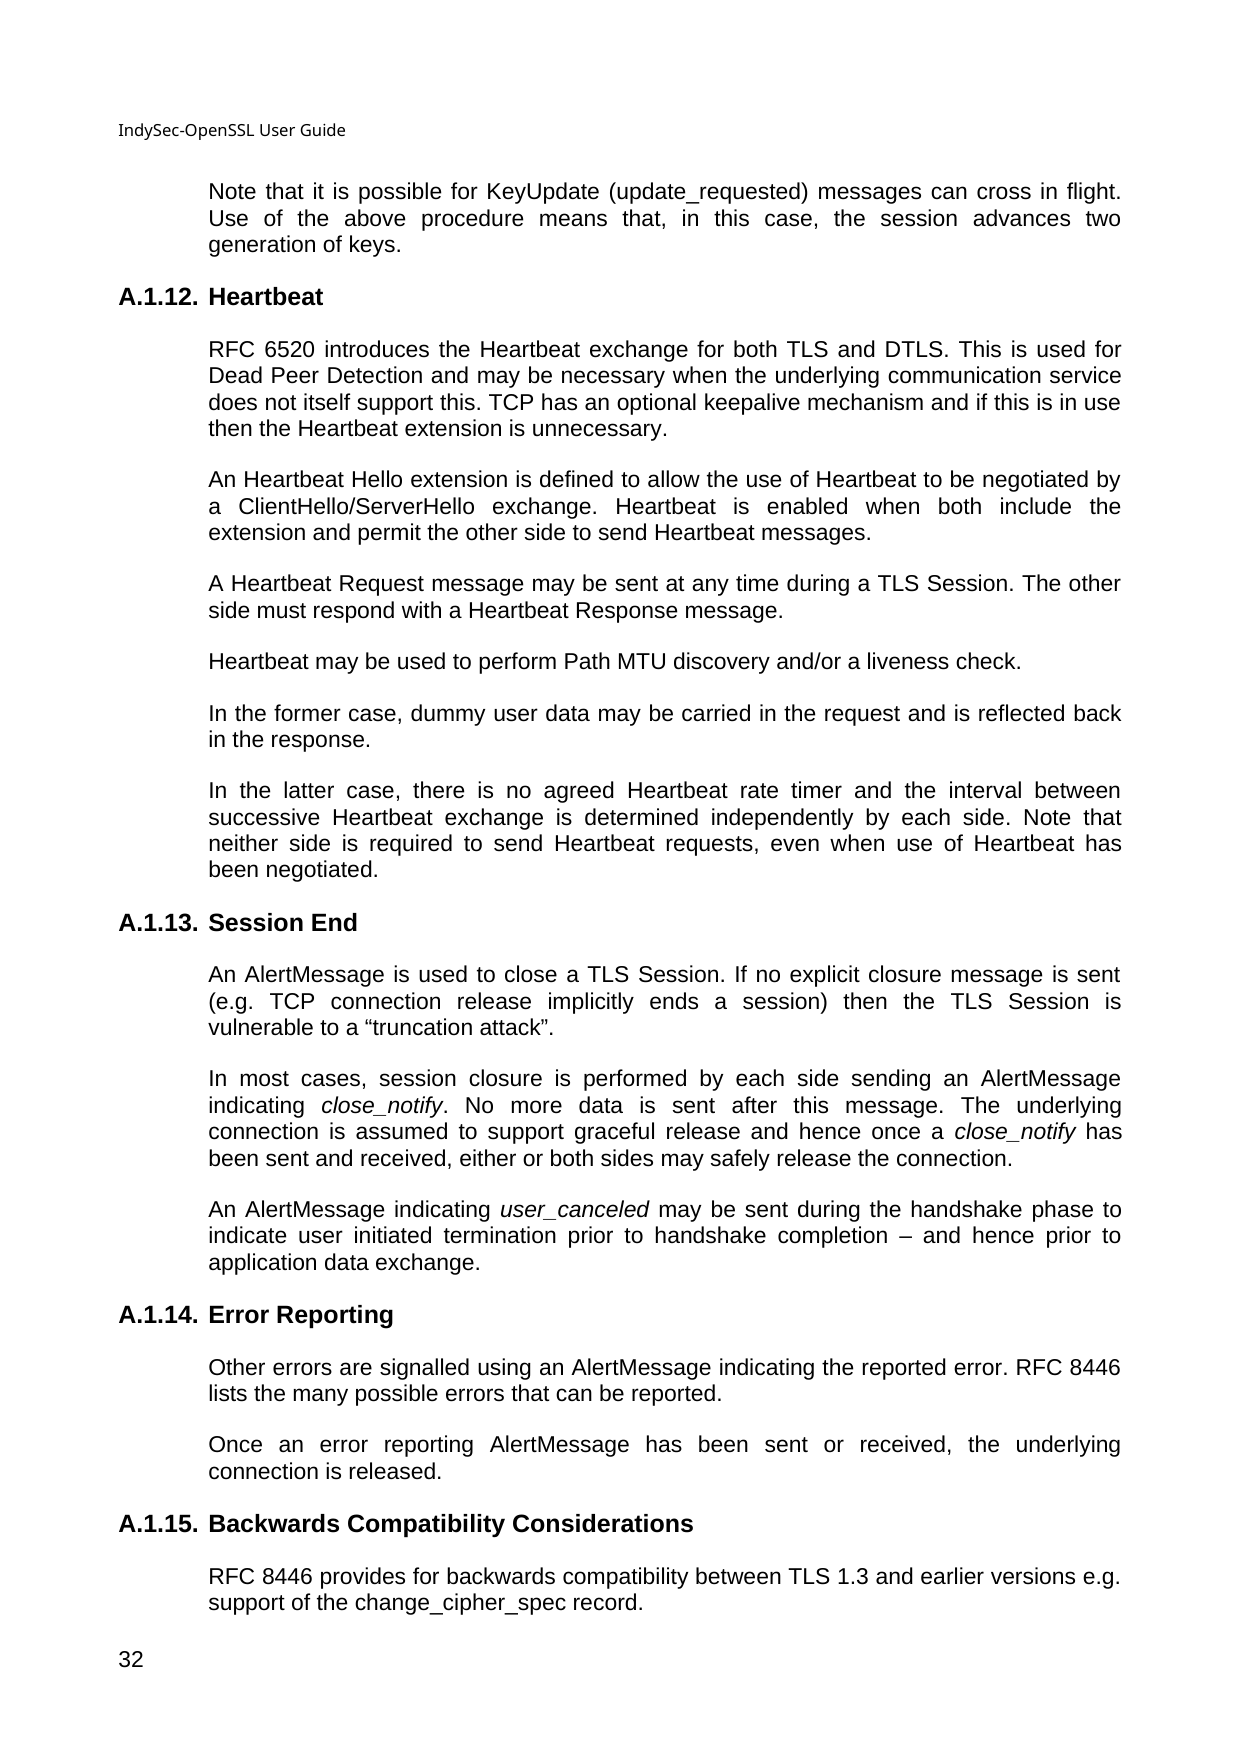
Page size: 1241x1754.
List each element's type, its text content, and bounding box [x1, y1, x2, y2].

text Note that it is possible for KeyUpdate (update_requested) messages can cross in flight. Use of the above procedure means that, in this case, the session advances two generation of keys. [208, 178, 1122, 257]
text In the former case, dummy user data may be carried in the request and is reflected back in the response. [208, 699, 1122, 752]
subtitle Error Reporting [118, 1300, 1122, 1329]
text Once an error reporting AlertMessage has been sent or received, the underlying connection is released. [208, 1431, 1122, 1484]
text Other errors are signalled using an AlertMessage indicating the reported error. RFC 8446 lists the many possible errors that can be reported. [208, 1354, 1122, 1406]
text In the latter case, there is no agreed Heartbeat rate timer and the interval between successive Heartbeat exchange is determined independently by each side. Note that neither side is required to send Heartbeat requests, even when use of Heartbeat has been negotiated. [208, 777, 1122, 883]
text An AlertMessage is used to close a TLS Session. If no explicit closure message is sent (e.g. TCP connection release implicitly ends a session) then the TLS Session is vulnerable to a “truncation attack”. [208, 961, 1122, 1040]
subtitle Session End [118, 908, 1122, 936]
subtitle Backwards Compatibility Considerations [118, 1509, 1122, 1538]
text RFC 8446 provides for backwards compatibility between TLS 1.3 and earlier versions e.g. support of the change_cipher_spec record. [208, 1563, 1122, 1616]
subtitle Heartbeat [118, 282, 1122, 311]
text A Heartbeat Request message may be sent at any time during a TLS Session. The other side must respond with a Heartbeat Response message. [208, 570, 1122, 623]
text Heartbeat may be used to perform Path MTU discovery and/or a liveness check. [208, 648, 1122, 674]
text In most cases, session closure is performed by each side sending an AlertMessage indicating close_notify. No more data is sent after this message. The underlying connection is assumed to support graceful release and hence once a close_notify has been sent and received, either or both sides may safely release the connection. [208, 1065, 1122, 1171]
text An Heartbeat Hello extension is defined to allow the use of Heartbeat to be negotiated by a ClientHello/ServerHello exchange. Heartbeat is enabled when both include the extension and permit the other side to send Heartbeat messages. [208, 466, 1122, 545]
text RFC 6520 introduces the Heartbeat exchange for both TLS and DTLS. This is used for Dead Peer Detection and may be necessary when the underlying communication service does not itself support this. TCP has an optional keepalive mechanism and if this is in use then the Heartbeat extension is unnecessary. [208, 336, 1122, 441]
text An AlertMessage indicating user_canceled may be sent during the handshake phase to indicate user initiated termination prior to handshake completion – and hence prior to application data exchange. [208, 1196, 1122, 1275]
